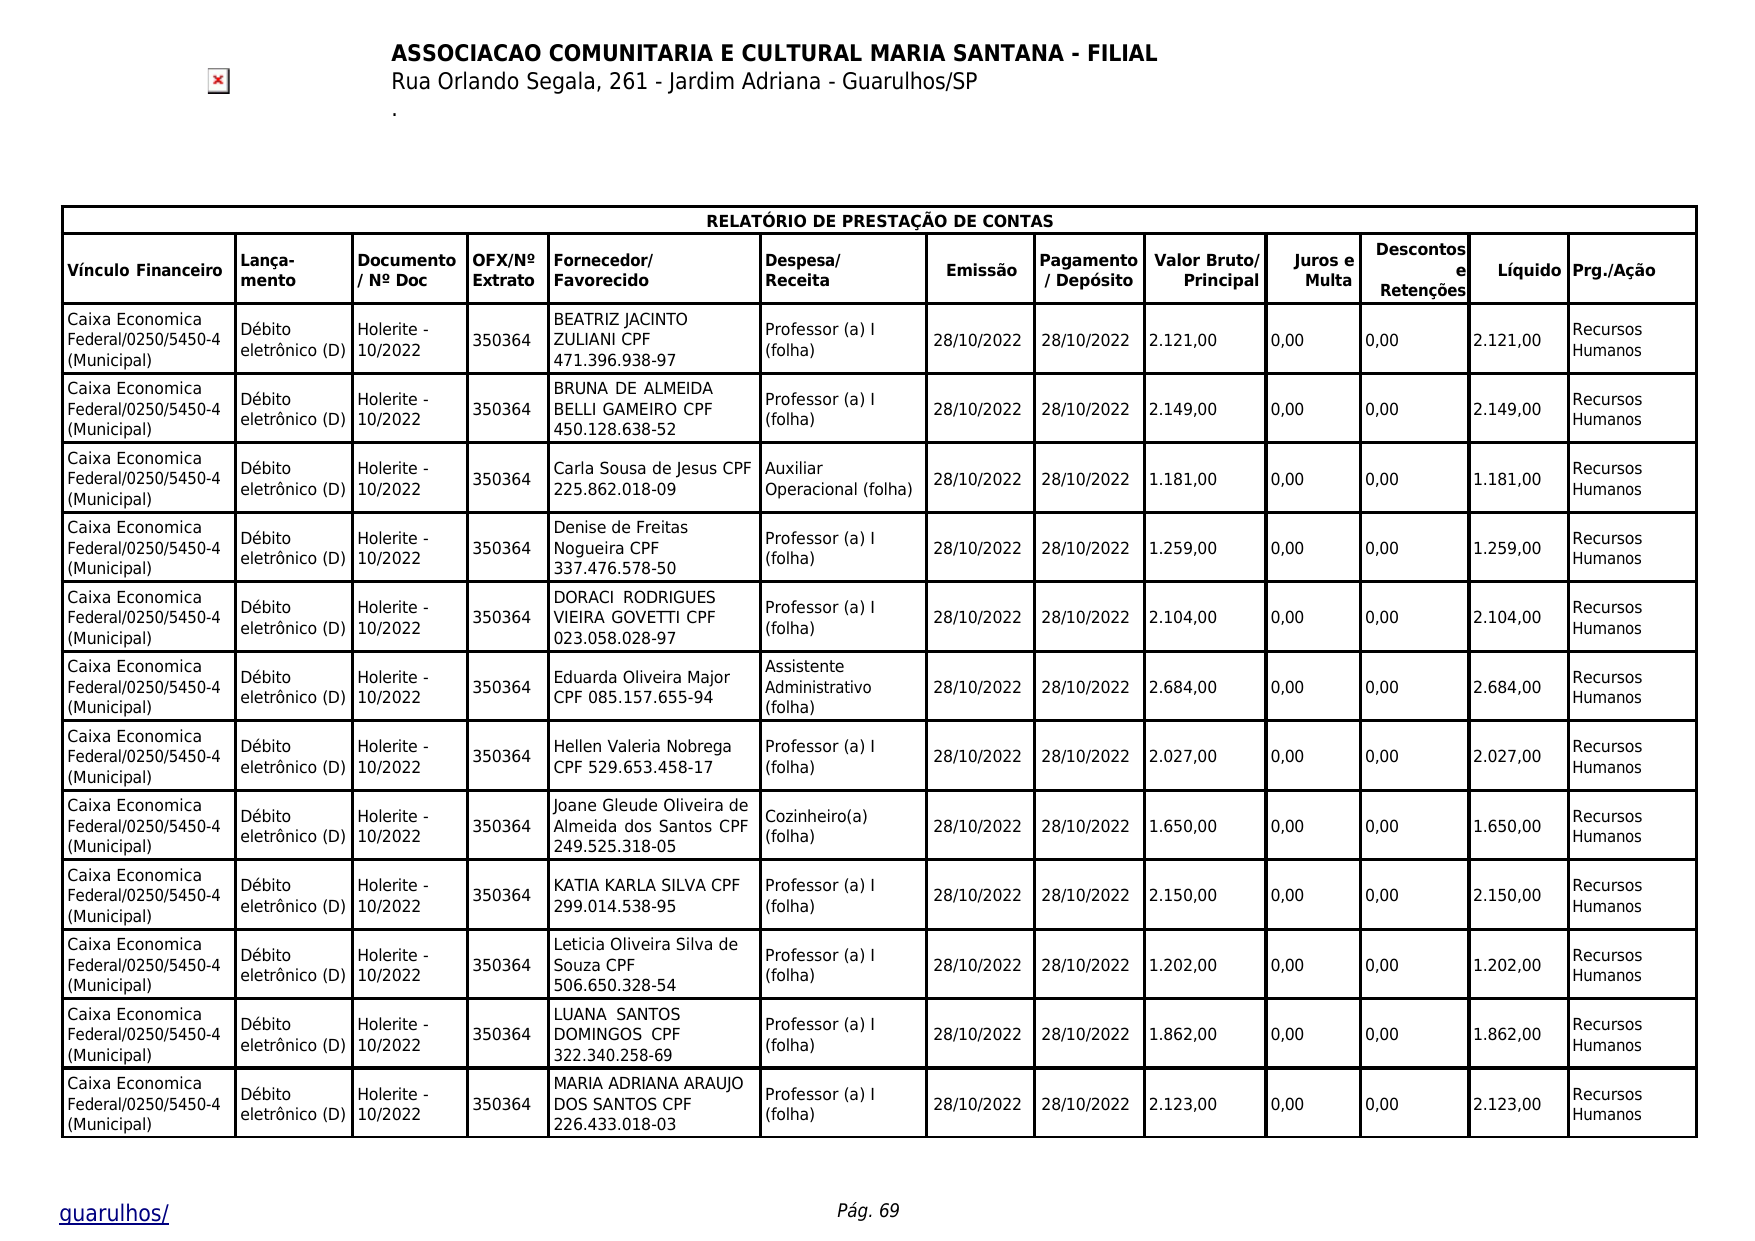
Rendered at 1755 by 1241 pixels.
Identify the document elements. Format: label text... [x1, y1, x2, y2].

table_cell 1.650,00 [1146, 792, 1264, 858]
table_cell 28/10/2022 [1036, 1070, 1143, 1136]
table_cell Caixa Economica Federal/0250/5450-4 (Municipal) [64, 444, 234, 511]
table_cell 28/10/2022 [928, 792, 1033, 858]
table_cell 0,00 [1362, 931, 1467, 997]
table_cell 350364 [469, 583, 547, 649]
table_cell Caixa Economica Federal/0250/5450-4 (Municipal) [64, 1070, 234, 1136]
table_cell Holerite - 10/2022 [354, 861, 466, 927]
table_cell Débito eletrônico (D) [237, 861, 351, 927]
table_cell Débito eletrônico (D) [237, 1070, 351, 1136]
table_cell Professor (a) I (folha) [762, 722, 925, 788]
table_cell 350364 [469, 305, 547, 372]
table_cell 28/10/2022 [1036, 653, 1143, 719]
table_cell 2.149,00 [1471, 375, 1567, 441]
table_cell Vínculo Financeiro [64, 235, 234, 302]
table_cell Débito eletrônico (D) [237, 444, 351, 511]
table_cell Caixa Economica Federal/0250/5450-4 (Municipal) [64, 931, 234, 997]
table_cell 2.684,00 [1146, 653, 1264, 719]
table_cell Joane Gleude Oliveira de Almeida dos Santos CPF 249.525.318-05 [550, 792, 759, 858]
table_cell 0,00 [1362, 305, 1467, 372]
table_cell 350364 [469, 444, 547, 511]
table_cell Holerite - 10/2022 [354, 305, 466, 372]
table_cell Recursos Humanos [1570, 1000, 1695, 1066]
table_cell 28/10/2022 [1036, 583, 1143, 649]
table_cell 2.123,00 [1471, 1070, 1567, 1136]
table_cell Professor (a) I (folha) [762, 1070, 925, 1136]
table_cell 28/10/2022 [928, 861, 1033, 927]
table_cell OFX/Nº Extrato [469, 235, 547, 302]
table_cell 350364 [469, 861, 547, 927]
table_cell DORACI RODRIGUES VIEIRA GOVETTI CPF 023.058.028-97 [550, 583, 759, 649]
table_cell 0,00 [1268, 514, 1359, 580]
table_cell 1.862,00 [1146, 1000, 1264, 1066]
table_cell 28/10/2022 [928, 583, 1033, 649]
table_cell 28/10/2022 [928, 514, 1033, 580]
table_cell Professor (a) I (folha) [762, 375, 925, 441]
table_cell 0,00 [1268, 861, 1359, 927]
table_cell 28/10/2022 [1036, 931, 1143, 997]
table_cell 0,00 [1268, 1000, 1359, 1066]
table_cell 0,00 [1268, 653, 1359, 719]
table_cell Eduarda Oliveira Major CPF 085.157.655-94 [550, 653, 759, 719]
table_cell Recursos Humanos [1570, 444, 1695, 511]
table_cell Pagamento / Depósito [1036, 235, 1143, 302]
table_cell MARIA ADRIANA ARAUJO DOS SANTOS CPF 226.433.018-03 [550, 1070, 759, 1136]
table_cell Holerite - 10/2022 [354, 375, 466, 441]
table_cell Débito eletrônico (D) [237, 931, 351, 997]
table_cell Auxiliar Operacional (folha) [762, 444, 925, 511]
table_cell 1.259,00 [1471, 514, 1567, 580]
table_cell Caixa Economica Federal/0250/5450-4 (Municipal) [64, 722, 234, 788]
table_cell Carla Sousa de Jesus CPF 225.862.018-09 [550, 444, 759, 511]
table_cell 28/10/2022 [1036, 1000, 1143, 1066]
table_cell 2.121,00 [1471, 305, 1567, 372]
table_cell 1.259,00 [1146, 514, 1264, 580]
table_cell Descontos e Retenções [1362, 235, 1467, 302]
table_cell 0,00 [1362, 722, 1467, 788]
table_cell 2.027,00 [1146, 722, 1264, 788]
table_cell KATIA KARLA SILVA CPF 299.014.538-95 [550, 861, 759, 927]
table_cell 350364 [469, 1000, 547, 1066]
table_cell Caixa Economica Federal/0250/5450-4 (Municipal) [64, 653, 234, 719]
table_cell 28/10/2022 [1036, 375, 1143, 441]
table_header RELATÓRIO DE PRESTAÇÃO DE CONTAS [64, 208, 1695, 232]
table_cell 28/10/2022 [928, 722, 1033, 788]
table_cell 28/10/2022 [1036, 861, 1143, 927]
table_cell Holerite - 10/2022 [354, 722, 466, 788]
table_cell 0,00 [1268, 305, 1359, 372]
table_cell Professor (a) I (folha) [762, 931, 925, 997]
table_cell 350364 [469, 1070, 547, 1136]
table_cell 0,00 [1362, 1070, 1467, 1136]
table_cell Recursos Humanos [1570, 792, 1695, 858]
table_cell 0,00 [1362, 861, 1467, 927]
table_cell 350364 [469, 375, 547, 441]
table_cell Débito eletrônico (D) [237, 653, 351, 719]
table_cell Recursos Humanos [1570, 931, 1695, 997]
table_cell 28/10/2022 [1036, 722, 1143, 788]
table_cell Hellen Valeria Nobrega CPF 529.653.458-17 [550, 722, 759, 788]
table_cell 350364 [469, 653, 547, 719]
table_cell 0,00 [1268, 931, 1359, 997]
table_cell Recursos Humanos [1570, 653, 1695, 719]
table_cell Débito eletrônico (D) [237, 375, 351, 441]
table_cell 28/10/2022 [928, 444, 1033, 511]
table_cell 350364 [469, 931, 547, 997]
table_cell 2.121,00 [1146, 305, 1264, 372]
table_cell Recursos Humanos [1570, 514, 1695, 580]
table_cell 2.149,00 [1146, 375, 1264, 441]
table_cell 2.150,00 [1146, 861, 1264, 927]
table_cell 1.181,00 [1471, 444, 1567, 511]
table_cell 28/10/2022 [1036, 305, 1143, 372]
table_cell Débito eletrônico (D) [237, 583, 351, 649]
table_cell 0,00 [1268, 722, 1359, 788]
table_cell 2.123,00 [1146, 1070, 1264, 1136]
table_cell 28/10/2022 [1036, 792, 1143, 858]
table_cell 28/10/2022 [928, 653, 1033, 719]
table_cell 0,00 [1362, 444, 1467, 511]
table_cell Holerite - 10/2022 [354, 444, 466, 511]
table_cell Professor (a) I (folha) [762, 583, 925, 649]
table_cell Recursos Humanos [1570, 1070, 1695, 1136]
table_cell Recursos Humanos [1570, 583, 1695, 649]
table_cell 1.650,00 [1471, 792, 1567, 858]
table_cell Líquido [1471, 235, 1567, 302]
table_cell Holerite - 10/2022 [354, 583, 466, 649]
table_cell 0,00 [1362, 653, 1467, 719]
table_cell Caixa Economica Federal/0250/5450-4 (Municipal) [64, 514, 234, 580]
table_cell Cozinheiro(a) (folha) [762, 792, 925, 858]
table_cell 0,00 [1268, 583, 1359, 649]
table_cell Fornecedor/ Favorecido [550, 235, 759, 302]
table_cell 0,00 [1268, 792, 1359, 858]
table_cell 1.202,00 [1146, 931, 1264, 997]
table_cell Documento / Nº Doc [354, 235, 466, 302]
table_cell Caixa Economica Federal/0250/5450-4 (Municipal) [64, 1000, 234, 1066]
table_cell Caixa Economica Federal/0250/5450-4 (Municipal) [64, 861, 234, 927]
table_cell 0,00 [1268, 444, 1359, 511]
table_cell Professor (a) I (folha) [762, 514, 925, 580]
table_cell 2.027,00 [1471, 722, 1567, 788]
table_cell 0,00 [1362, 1000, 1467, 1066]
table_cell Débito eletrônico (D) [237, 514, 351, 580]
table_cell Caixa Economica Federal/0250/5450-4 (Municipal) [64, 375, 234, 441]
table_cell 0,00 [1362, 514, 1467, 580]
table_cell 0,00 [1362, 792, 1467, 858]
table_cell 28/10/2022 [928, 1000, 1033, 1066]
table_cell Lança- mento [237, 235, 351, 302]
table_cell 2.150,00 [1471, 861, 1567, 927]
table_cell 28/10/2022 [1036, 514, 1143, 580]
table_cell 0,00 [1362, 375, 1467, 441]
table_cell 2.684,00 [1471, 653, 1567, 719]
table_cell 28/10/2022 [1036, 444, 1143, 511]
table_cell 1.181,00 [1146, 444, 1264, 511]
table_cell Caixa Economica Federal/0250/5450-4 (Municipal) [64, 583, 234, 649]
table_cell Professor (a) I (folha) [762, 1000, 925, 1066]
table_cell Caixa Economica Federal/0250/5450-4 (Municipal) [64, 792, 234, 858]
table_cell 28/10/2022 [928, 375, 1033, 441]
table_cell 28/10/2022 [928, 305, 1033, 372]
table_cell 1.202,00 [1471, 931, 1567, 997]
table_cell Holerite - 10/2022 [354, 653, 466, 719]
table_cell Prg./Ação [1570, 235, 1695, 302]
table_cell Valor Bruto/ Principal [1146, 235, 1264, 302]
table_cell Emissão [928, 235, 1033, 302]
table_cell Caixa Economica Federal/0250/5450-4 (Municipal) [64, 305, 234, 372]
table_cell Débito eletrônico (D) [237, 1000, 351, 1066]
table_cell Recursos Humanos [1570, 305, 1695, 372]
table_cell Recursos Humanos [1570, 861, 1695, 927]
table_cell LUANA SANTOS DOMINGOS CPF 322.340.258-69 [550, 1000, 759, 1066]
table_cell 350364 [469, 792, 547, 858]
table_cell Holerite - 10/2022 [354, 792, 466, 858]
table_cell 28/10/2022 [928, 1070, 1033, 1136]
table_cell Denise de Freitas Nogueira CPF 337.476.578-50 [550, 514, 759, 580]
table_cell Professor (a) I (folha) [762, 861, 925, 927]
table_cell 350364 [469, 514, 547, 580]
table_cell Leticia Oliveira Silva de Souza CPF 506.650.328-54 [550, 931, 759, 997]
table_cell Despesa/ Receita [762, 235, 925, 302]
table_cell BRUNA DE ALMEIDA BELLI GAMEIRO CPF 450.128.638-52 [550, 375, 759, 441]
table_cell Holerite - 10/2022 [354, 931, 466, 997]
table_cell Débito eletrônico (D) [237, 305, 351, 372]
table_cell Holerite - 10/2022 [354, 1000, 466, 1066]
table_cell Juros e Multa [1268, 235, 1359, 302]
table_cell Débito eletrônico (D) [237, 792, 351, 858]
table_cell 2.104,00 [1146, 583, 1264, 649]
table_cell Recursos Humanos [1570, 375, 1695, 441]
table_cell 0,00 [1362, 583, 1467, 649]
table_cell Recursos Humanos [1570, 722, 1695, 788]
table_cell Holerite - 10/2022 [354, 1070, 466, 1136]
table_cell 0,00 [1268, 1070, 1359, 1136]
table_cell 2.104,00 [1471, 583, 1567, 649]
table_cell 350364 [469, 722, 547, 788]
table_cell 1.862,00 [1471, 1000, 1567, 1066]
table_cell Assistente Administrativo (folha) [762, 653, 925, 719]
table_cell Holerite - 10/2022 [354, 514, 466, 580]
table_cell BEATRIZ JACINTO ZULIANI CPF 471.396.938-97 [550, 305, 759, 372]
table_cell Professor (a) I (folha) [762, 305, 925, 372]
table_cell Débito eletrônico (D) [237, 722, 351, 788]
table_cell 28/10/2022 [928, 931, 1033, 997]
table_cell 0,00 [1268, 375, 1359, 441]
